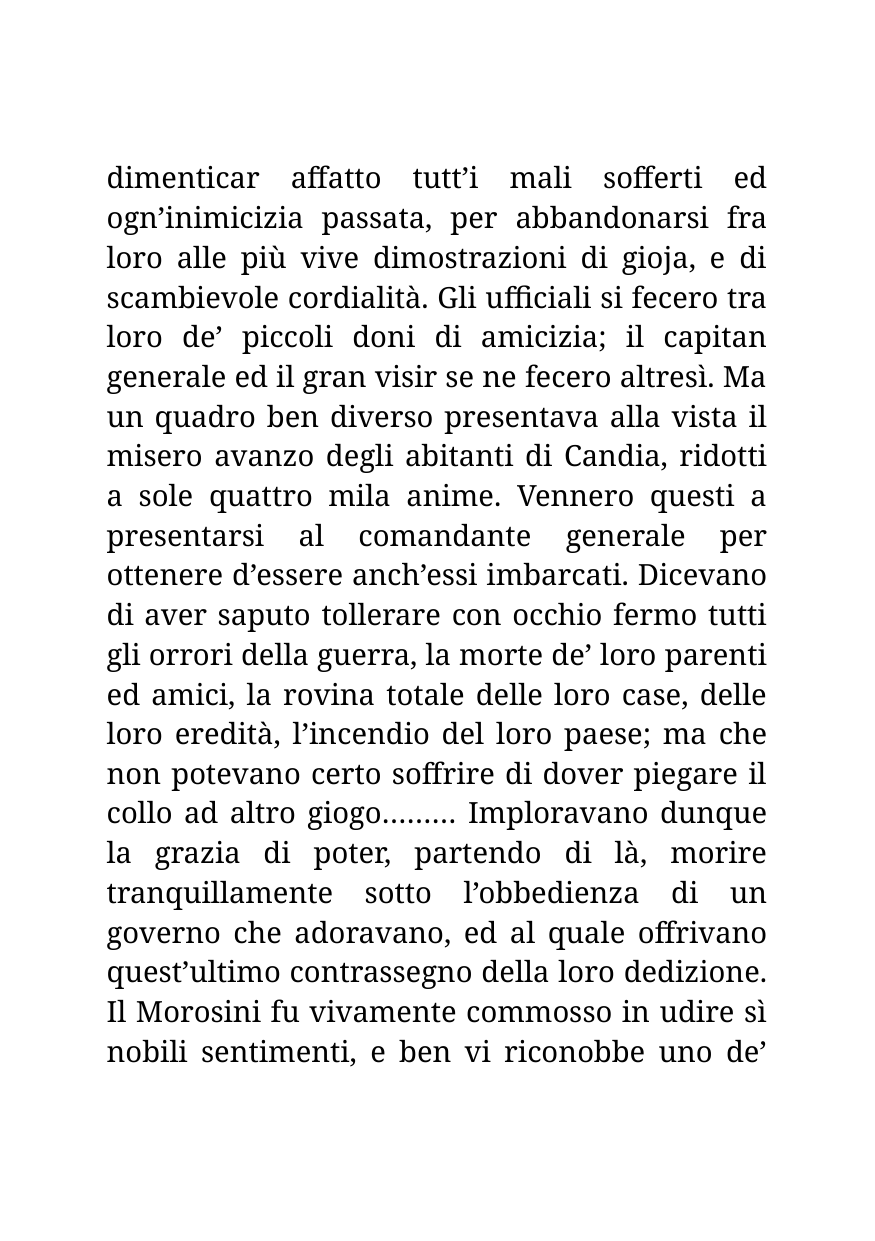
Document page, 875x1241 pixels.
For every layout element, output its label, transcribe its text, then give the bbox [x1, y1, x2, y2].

text dimenticar affatto tutt’i mali sofferti ed ogn’inimicizia passata, per abbandonarsi fra loro alle più vive dimostrazioni di gioja, e di scambievole cordialità. Gli ufficiali si fecero tra loro de’ piccoli doni di amicizia; il capitan generale ed il gran visir se ne fecero altresì. Ma un quadro ben diverso presentava alla vista il misero avanzo degli abitanti di Candia, ridotti a sole quattro mila anime. Vennero questi a presentarsi al comandante generale per ottenere d’essere anch’essi imbarcati. Dicevano di aver saputo tollerare con occhio fermo tutti gli orrori della guerra, la morte de’ loro parenti ed amici, la rovina totale delle loro case, delle loro eredità, l’incendio del loro paese; ma che non potevano certo soffrire di dover piegare il collo ad altro giogo……… Imploravano dunque la grazia di poter, partendo di là, morire tranquillamente sotto l’obbedienza di un governo che adoravano, ed al quale offrivano quest’ultimo contrassegno della loro dedizione. Il Morosini fu vivamente commosso in udire sì nobili sentimenti, e ben vi riconobbe uno de’ [106, 158, 768, 1071]
